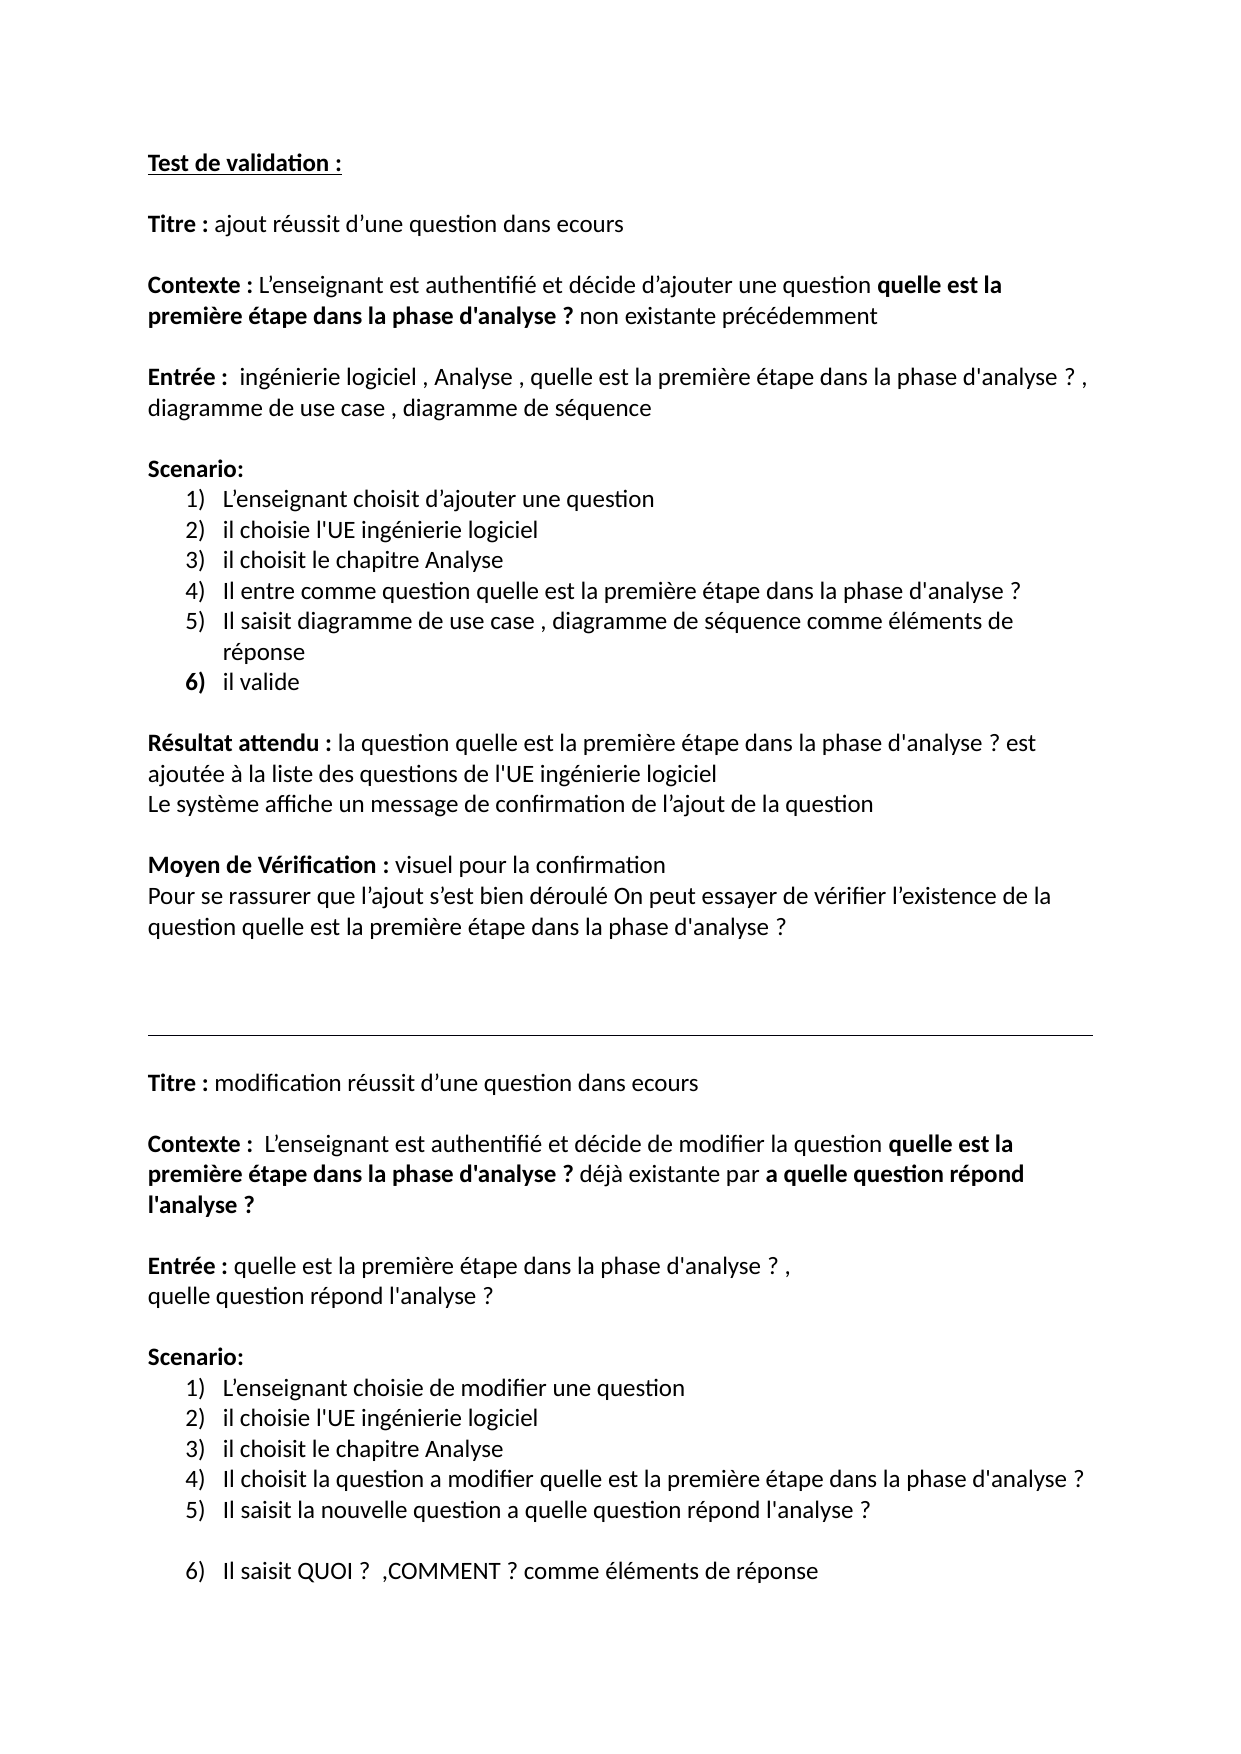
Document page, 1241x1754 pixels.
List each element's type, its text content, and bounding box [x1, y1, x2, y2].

list il valide [185, 666, 1093, 727]
text Moyen de Vérification : visuel pour la confirmation [148, 849, 1093, 880]
text Pour se rassurer que l’ajout s’est bien déroulé On peut essayer de vérifier l’existence de la question quelle est la première étape dans la phase d'analyse ? [148, 880, 1093, 941]
list Il saisit la nouvelle question a quelle question répond l'analyse ? [185, 1494, 1093, 1525]
list Il saisit diagramme de use case , diagramme de séquence comme éléments de réponse [185, 605, 1093, 666]
text Scenario: [148, 453, 1093, 483]
list il choisit le chapitre Analyse [185, 1433, 1093, 1464]
list L’enseignant choisie de modifier une question [185, 1372, 1093, 1403]
text Entrée : quelle est la première étape dans la phase d'analyse ? , [148, 1250, 1093, 1281]
list Il entre comme question quelle est la première étape dans la phase d'analyse ? [185, 575, 1093, 605]
text quelle question répond l'analyse ? [148, 1281, 1093, 1311]
list Il choisit la question a modifier quelle est la première étape dans la phase d'analyse ? [185, 1464, 1093, 1494]
text Test de validation : [148, 148, 1093, 178]
text Titre : ajout réussit d’une question dans ecours [148, 209, 1093, 239]
text Scenario: [148, 1342, 1093, 1372]
list Il saisit QUOI ? ,COMMENT ? comme éléments de réponse [185, 1555, 1093, 1586]
text Résultat attendu : la question quelle est la première étape dans la phase d'analyse ? est ajoutée à la liste des questions de l'UE ingénierie logiciel [148, 727, 1093, 788]
text Titre : modification réussit d’une question dans ecours [148, 1067, 1093, 1097]
list il choisit le chapitre Analyse [185, 544, 1093, 575]
text Entrée : ingénierie logiciel , Analyse , quelle est la première étape dans la phase d'analyse ? , diagramme de use case , diagramme de séquence [148, 361, 1093, 422]
text Contexte : L’enseignant est authentifié et décide d’ajouter une question quelle est la première étape dans la phase d'analyse ? non existante précédemment [148, 270, 1093, 331]
list L’enseignant choisit d’ajouter une question [185, 483, 1093, 514]
list il choisie l'UE ingénierie logiciel [185, 1403, 1093, 1433]
text Contexte : L’enseignant est authentifié et décide de modifier la question quelle est la première étape dans la phase d'analyse ? déjà existante par a quelle question répond l'analyse ? [148, 1128, 1093, 1219]
list il choisie l'UE ingénierie logiciel [185, 514, 1093, 544]
text Le système affiche un message de confirmation de l’ajout de la question [148, 788, 1093, 819]
